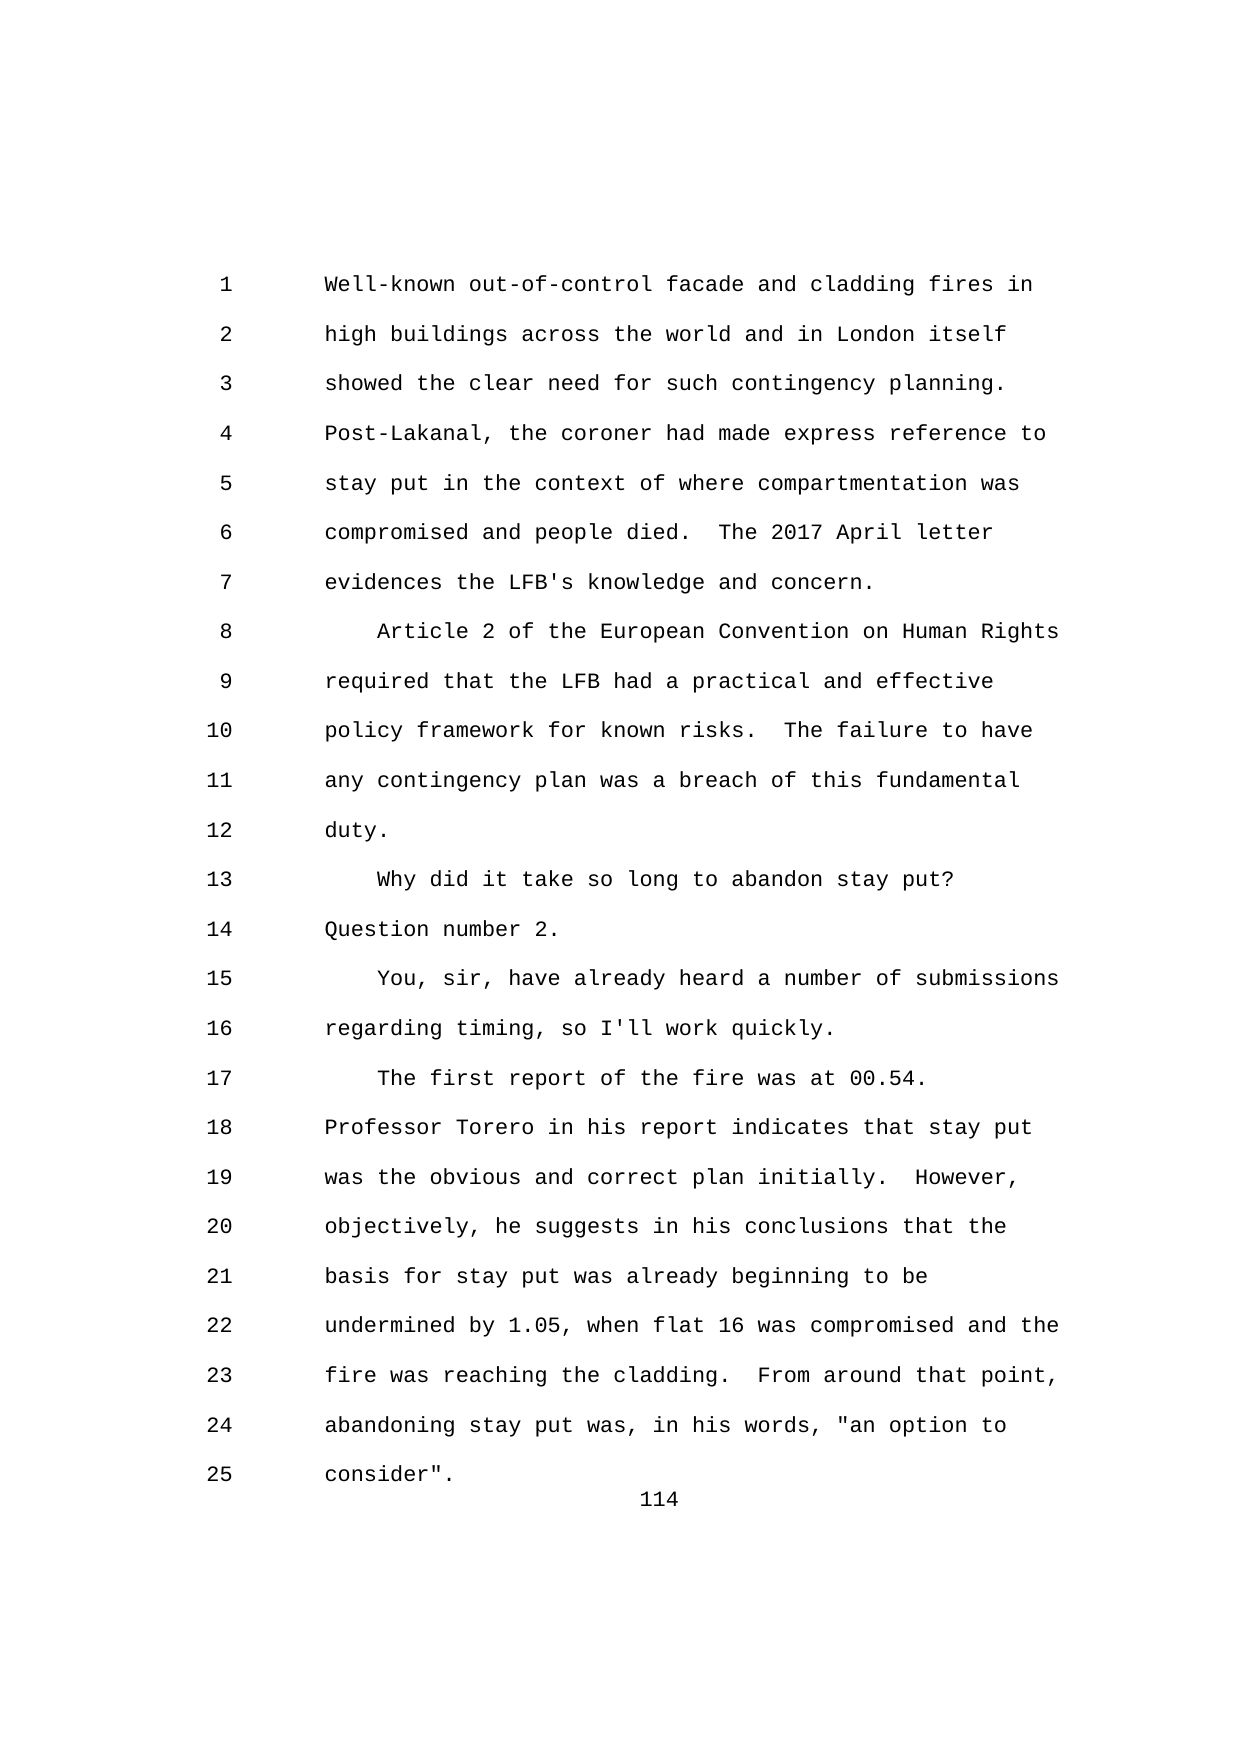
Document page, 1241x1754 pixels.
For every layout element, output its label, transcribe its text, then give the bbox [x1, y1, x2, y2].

text 13 Why did it take so long to abandon stay put? [75, 868, 1165, 893]
text 7 evidences the LFB's knowledge and concern. [75, 571, 1165, 596]
text 11 any contingency plan was a breach of this fundamental [75, 769, 1165, 794]
text 114 [75, 1488, 1165, 1513]
text 1 Well-known out-of-control facade and cladding fires in [75, 273, 1165, 298]
text 18 Professor Torero in his report indicates that stay put [75, 1116, 1165, 1141]
text 16 regarding timing, so I'll work quickly. [75, 1017, 1165, 1042]
text 21 basis for stay put was already beginning to be [75, 1265, 1165, 1290]
text 12 duty. [75, 819, 1165, 843]
text 23 fire was reaching the cladding. From around that point, [75, 1364, 1165, 1389]
text 15 You, sir, have already heard a number of submissions [75, 967, 1165, 992]
text 14 Question number 2. [75, 918, 1165, 943]
text 6 compromised and people died. The 2017 April letter [75, 521, 1165, 546]
text 22 undermined by 1.05, when flat 16 was compromised and the [75, 1314, 1165, 1339]
text 5 stay put in the context of where compartmentation was [75, 472, 1165, 496]
text 3 showed the clear need for such contingency planning. [75, 372, 1165, 397]
text 17 The first report of the fire was at 00.54. [75, 1067, 1165, 1091]
text 8 Article 2 of the European Convention on Human Rights [75, 620, 1165, 645]
text 10 policy framework for known risks. The failure to have [75, 719, 1165, 744]
text 9 required that the LFB had a practical and effective [75, 670, 1165, 695]
text 4 Post-Lakanal, the coroner had made express reference to [75, 422, 1165, 447]
text 20 objectively, he suggests in his conclusions that the [75, 1215, 1165, 1240]
text 24 abandoning stay put was, in his words, "an option to [75, 1414, 1165, 1438]
text 25 consider". [75, 1463, 1165, 1488]
text 19 was the obvious and correct plan initially. However, [75, 1166, 1165, 1191]
text 2 high buildings across the world and in London itself [75, 323, 1165, 348]
